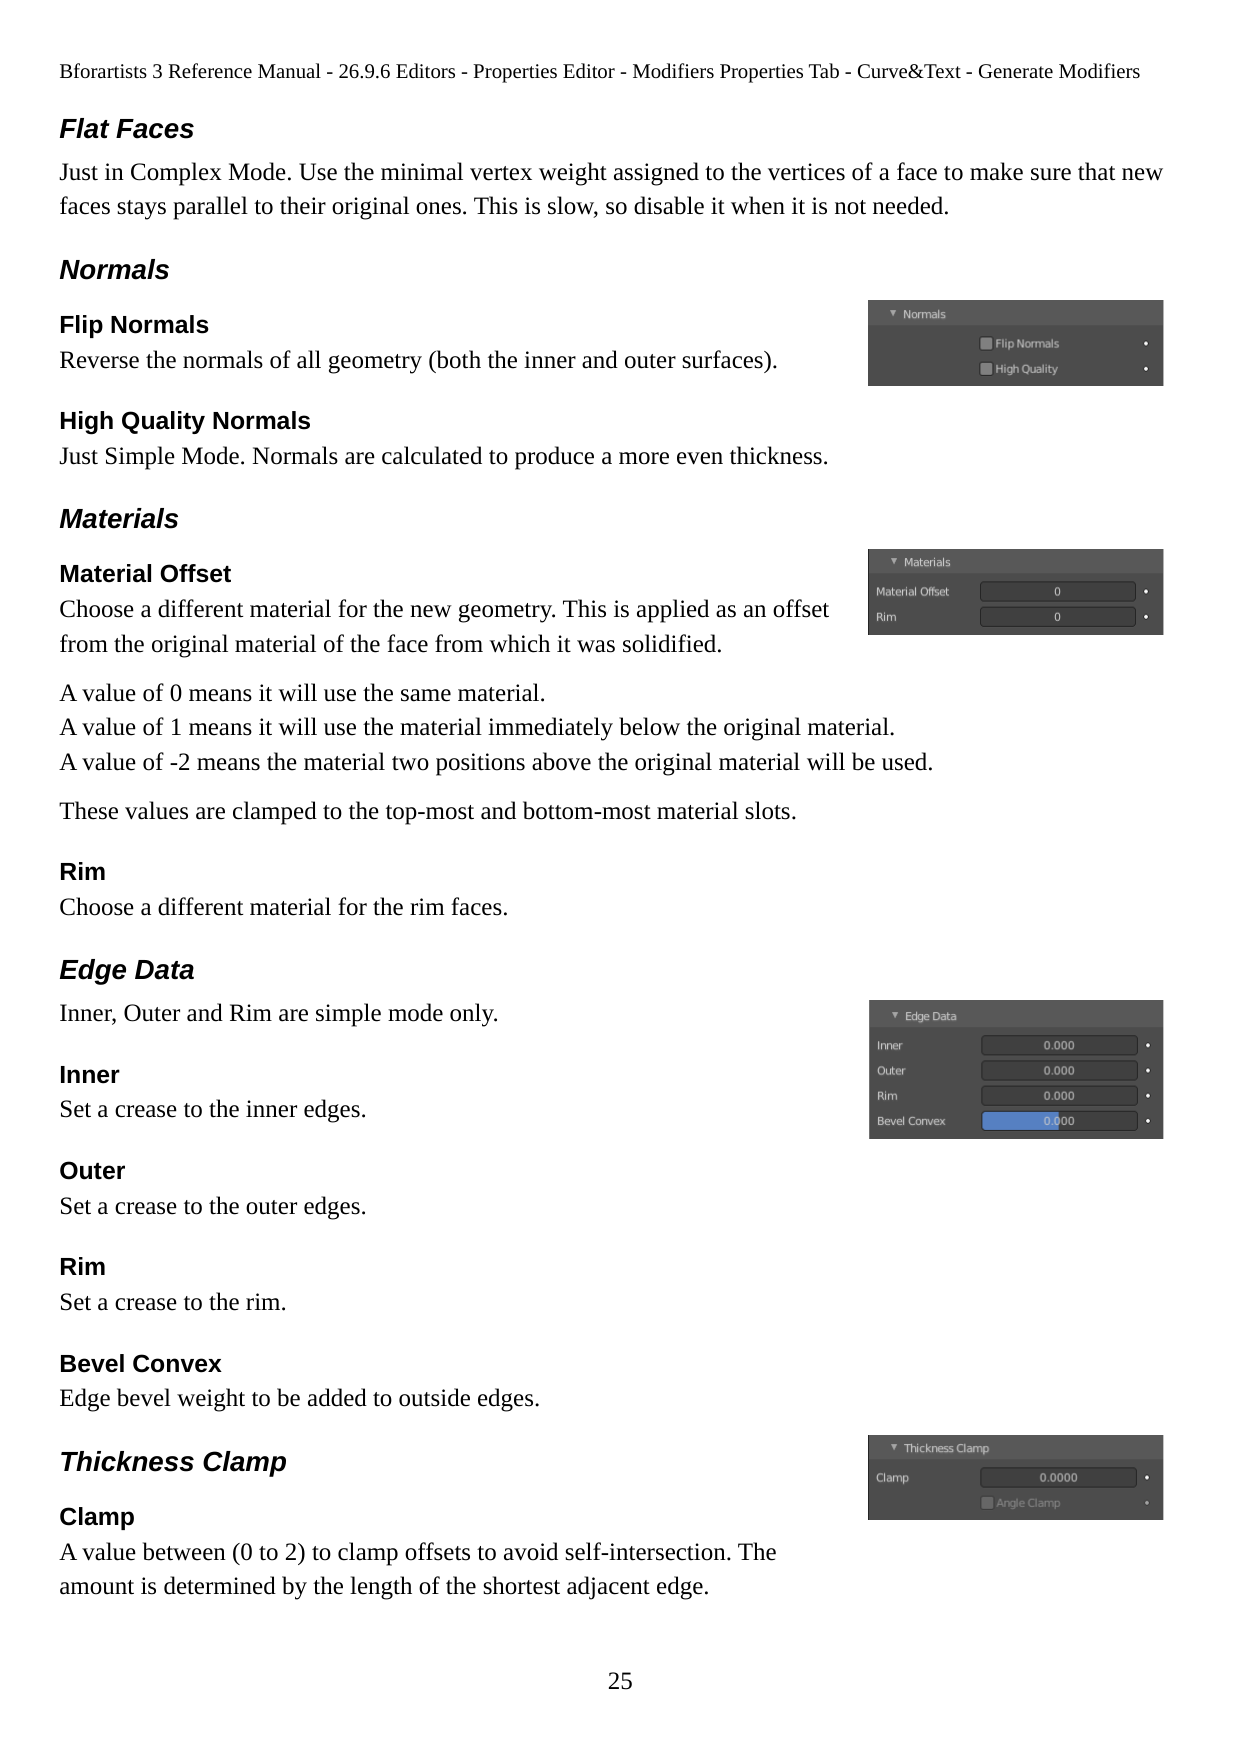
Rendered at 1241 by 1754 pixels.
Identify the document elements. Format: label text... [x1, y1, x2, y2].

picture [868, 549, 1164, 635]
text Just in Complex Mode. Use the minimal vertex weight assigned to the vertices of a face to make sure that new faces stays parallel to their original ones. This is slow, so disable it when it is not needed. [59, 157, 1181, 220]
subtitle Thickness Clamp [59, 1445, 868, 1477]
subtitle High Quality Normals [59, 406, 1181, 435]
subtitle Rim [59, 857, 1181, 886]
text Choose a different material for the new geometry. This is applied as an offset from the original material of the face from which it was solidified. [59, 594, 1181, 657]
subtitle Material Offset [59, 559, 868, 588]
subtitle Edge Data [59, 954, 1181, 986]
picture [869, 1000, 1164, 1139]
subtitle [1164, 1445, 1181, 1477]
subtitle Normals [59, 253, 1181, 285]
subtitle [1164, 310, 1181, 338]
subtitle [1164, 1060, 1181, 1088]
picture [868, 300, 1164, 386]
subtitle Bevel Convex [59, 1349, 1181, 1377]
subtitle Rim [59, 1252, 1181, 1281]
text Set a crease to the rim. [59, 1287, 1181, 1316]
text These values are clamped to the top-most and bottom-most material slots. [59, 796, 1181, 824]
text Set a crease to the outer edges. [59, 1191, 1181, 1219]
text Set a crease to the inner edges. [59, 1094, 869, 1123]
subtitle Flat Faces [59, 113, 1181, 144]
text Choose a different material for the rim faces. [59, 892, 1181, 921]
subtitle Flip Normals [59, 310, 868, 338]
picture [868, 1435, 1164, 1520]
subtitle [1164, 559, 1181, 588]
text Inner, Outer and Rim are simple mode only. [59, 998, 1181, 1027]
subtitle Materials [59, 503, 1181, 534]
text Just Simple Mode. Normals are calculated to produce a more even thickness. [59, 441, 1181, 470]
text A value of 0 means it will use the same material. A value of 1 means it will use the material immediately below the original material. A value of -2 means the material two positions above the original material will be used. [59, 678, 1181, 776]
subtitle Clamp [59, 1502, 1181, 1531]
text Reverse the normals of all geometry (both the inner and outer surfaces). [59, 345, 868, 373]
text Edge bevel weight to be added to outside edges. [59, 1383, 1181, 1412]
subtitle Outer [59, 1156, 1181, 1184]
subtitle Inner [59, 1060, 869, 1088]
text A value between (0 to 2) to clamp offsets to avoid self-intersection. The amount is determined by the length of the shortest adjacent edge. [59, 1537, 1181, 1600]
